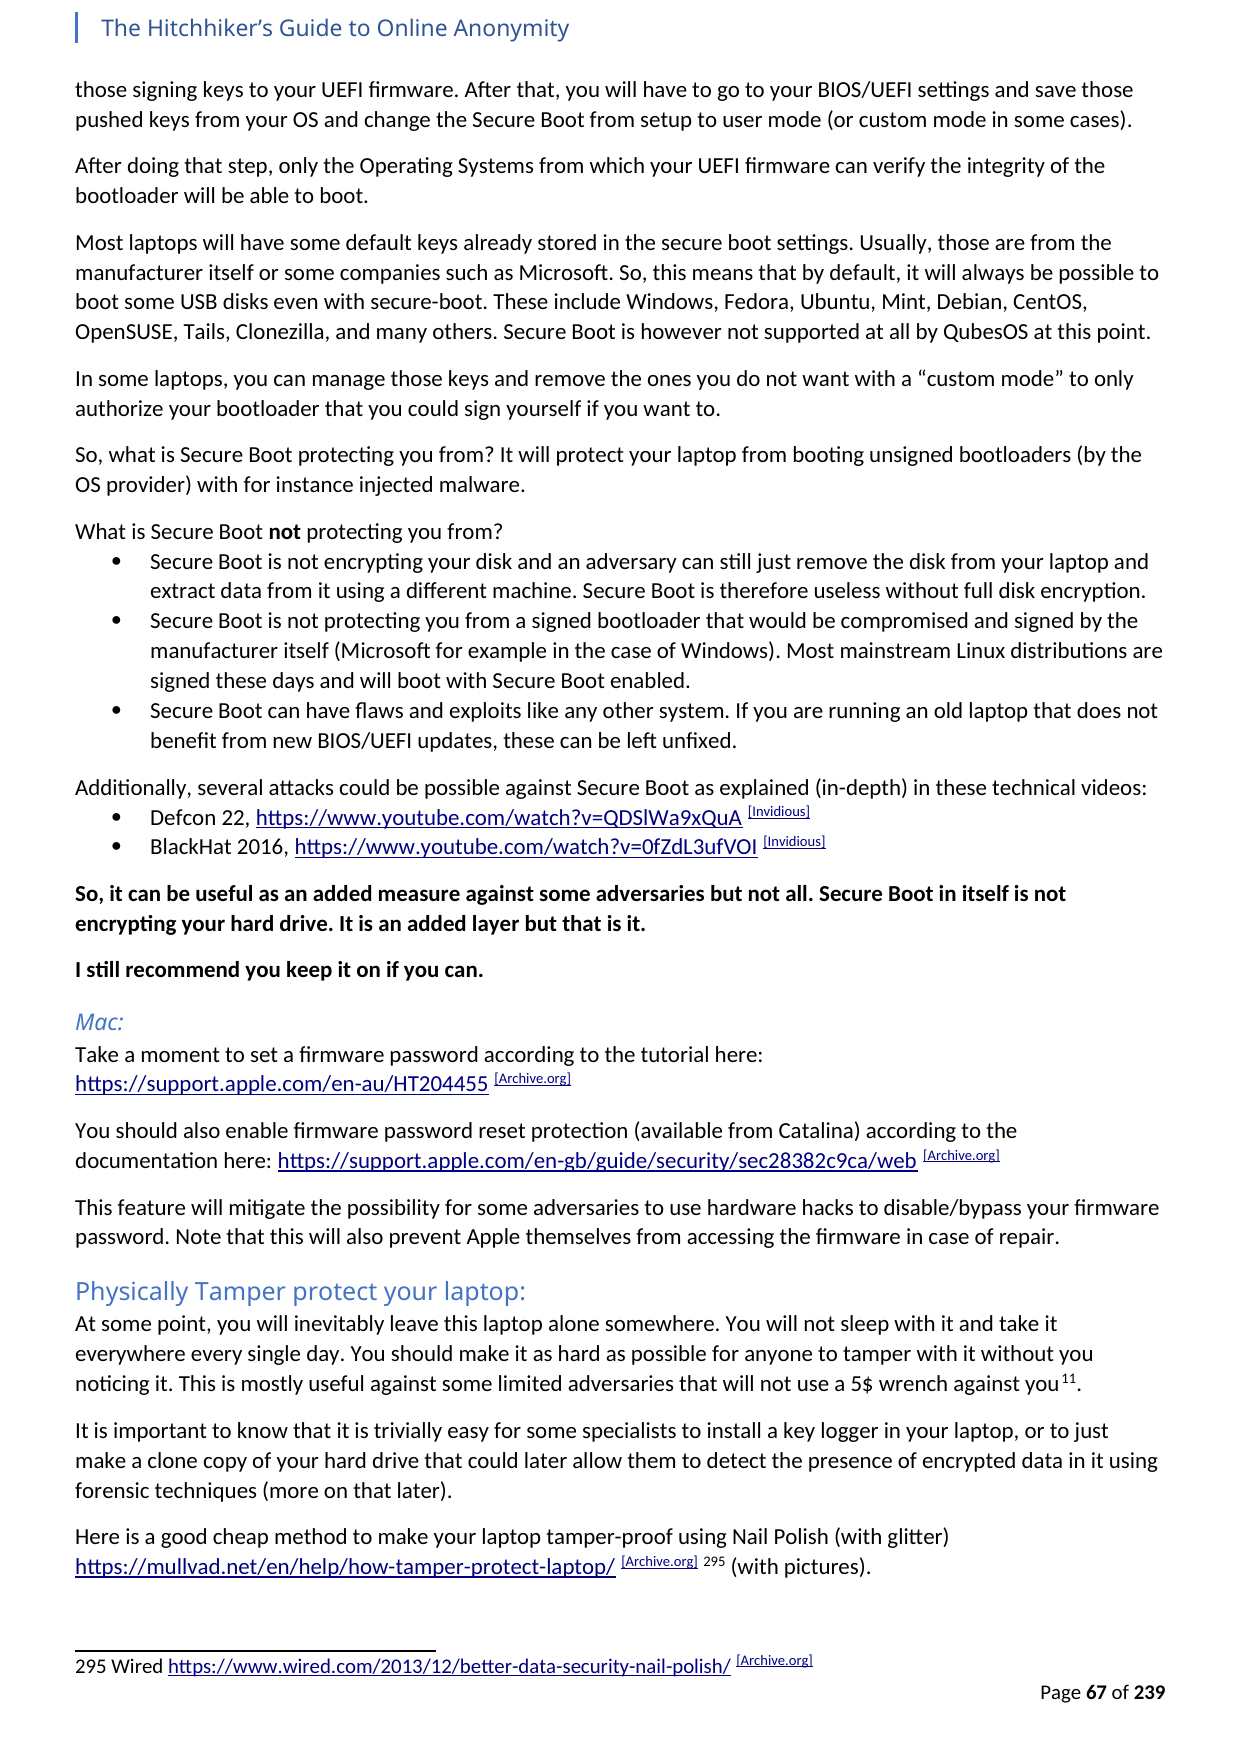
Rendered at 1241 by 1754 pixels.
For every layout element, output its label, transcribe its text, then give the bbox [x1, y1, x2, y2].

text I still recommend you keep it on if you can. [75, 956, 1165, 983]
text Most laptops will have some default keys already stored in the secure boot settings. Usually, those are from the manufacturer itself or some companies such as Microsoft. So, this means that by default, it will always be possible to boot some USB disks even with secure-boot. These include Windows, Fedora, Ubuntu, Mint, Debian, CentOS, OpenSUSE, Tails, Clonezilla, and many others. Secure Boot is however not supported at all by QubesOS at this point. [75, 228, 1165, 345]
text Here is a good cheap method to make your laptop tamper-proof using Nail Polish (with glitter) https://mullvad.net/en/help/how-tamper-protect-laptop/ [Archive.org] (with pictures). [75, 1522, 1165, 1580]
list Secure Boot is not encrypting your disk and an adversary can still just remove the disk from your laptop and extract data from it using a different machine. Secure Boot is therefore useless without full disk encryption. [112, 547, 1165, 605]
list Secure Boot can have flaws and exploits like any other system. If you are running an old laptop that does not benefit from new BIOS/UEFI updates, these can be left unfixed. [112, 696, 1165, 754]
text It is important to know that it is trivially easy for some specialists to install a key logger in your laptop, or to just make a clone copy of your hard drive that could later allow them to detect the presence of encrypted data in it using forensic techniques (more on that later). [75, 1416, 1165, 1504]
subtitle Physically Tamper protect your laptop: [75, 1273, 1165, 1307]
list BlackHat 2016, https://www.youtube.com/watch?v=0fZdL3ufVOI [Invidious] [112, 832, 1165, 861]
text So, what is Secure Boot protecting you from? It will protect your laptop from booting unsigned bootloaders (by the OS provider) with for instance injected malware. [75, 440, 1165, 498]
text Take a moment to set a firmware password according to the tutorial here: https://support.apple.com/en-au/HT204455 [Archive.org] [75, 1040, 1165, 1098]
text In some laptops, you can manage those keys and remove the ones you do not want with a “custom mode” to only authorize your bootloader that you could sign yourself if you want to. [75, 364, 1165, 422]
text So, it can be useful as an added measure against some adversaries but not all. Secure Boot in itself is not encrypting your hard drive. It is an added layer but that is it. [75, 879, 1165, 937]
list Secure Boot is not protecting you from a signed bootloader that would be compromised and signed by the manufacturer itself (Microsoft for example in the case of Windows). Most mainstream Linux distributions are signed these days and will boot with Secure Boot enabled. [112, 607, 1165, 694]
text After doing that step, only the Operating Systems from which your UEFI firmware can verify the integrity of the bootloader will be able to boot. [75, 151, 1165, 209]
text At some point, you will inevitably leave this laptop alone somewhere. You will not sleep with it and take it everywhere every single day. You should make it as hard as possible for anyone to tamper with it without you noticing it. This is mostly useful against some limited adversaries that will not use a 5$ wrench against you11. [75, 1309, 1165, 1397]
text This feature will mitigate the possibility for some adversaries to use hardware hacks to disable/bypass your firmware password. Note that this will also prevent Apple themselves from accessing the firmware in case of repair. [75, 1193, 1165, 1251]
subtitle Mac: [75, 1006, 1165, 1037]
text those signing keys to your UEFI firmware. After that, you will have to go to your BIOS/UEFI settings and save those pushed keys from your OS and change the Secure Boot from setup to user mode (or custom mode in some cases). [75, 75, 1165, 133]
list Defcon 22, https://www.youtube.com/watch?v=QDSlWa9xQuA [Invidious] [112, 803, 1165, 831]
text What is Secure Boot not protecting you from? [75, 517, 1165, 545]
text You should also enable firmware password reset protection (available from Catalina) according to the documentation here: https://support.apple.com/en-gb/guide/security/sec28382c9ca/web [Archive.org] [75, 1116, 1165, 1174]
text Additionally, several attacks could be possible against Secure Boot as explained (in-depth) in these technical videos: [75, 773, 1165, 801]
text Wired https://www.wired.com/2013/12/better-data-security-nail-polish/ [Archive.org] [75, 1651, 1165, 1679]
